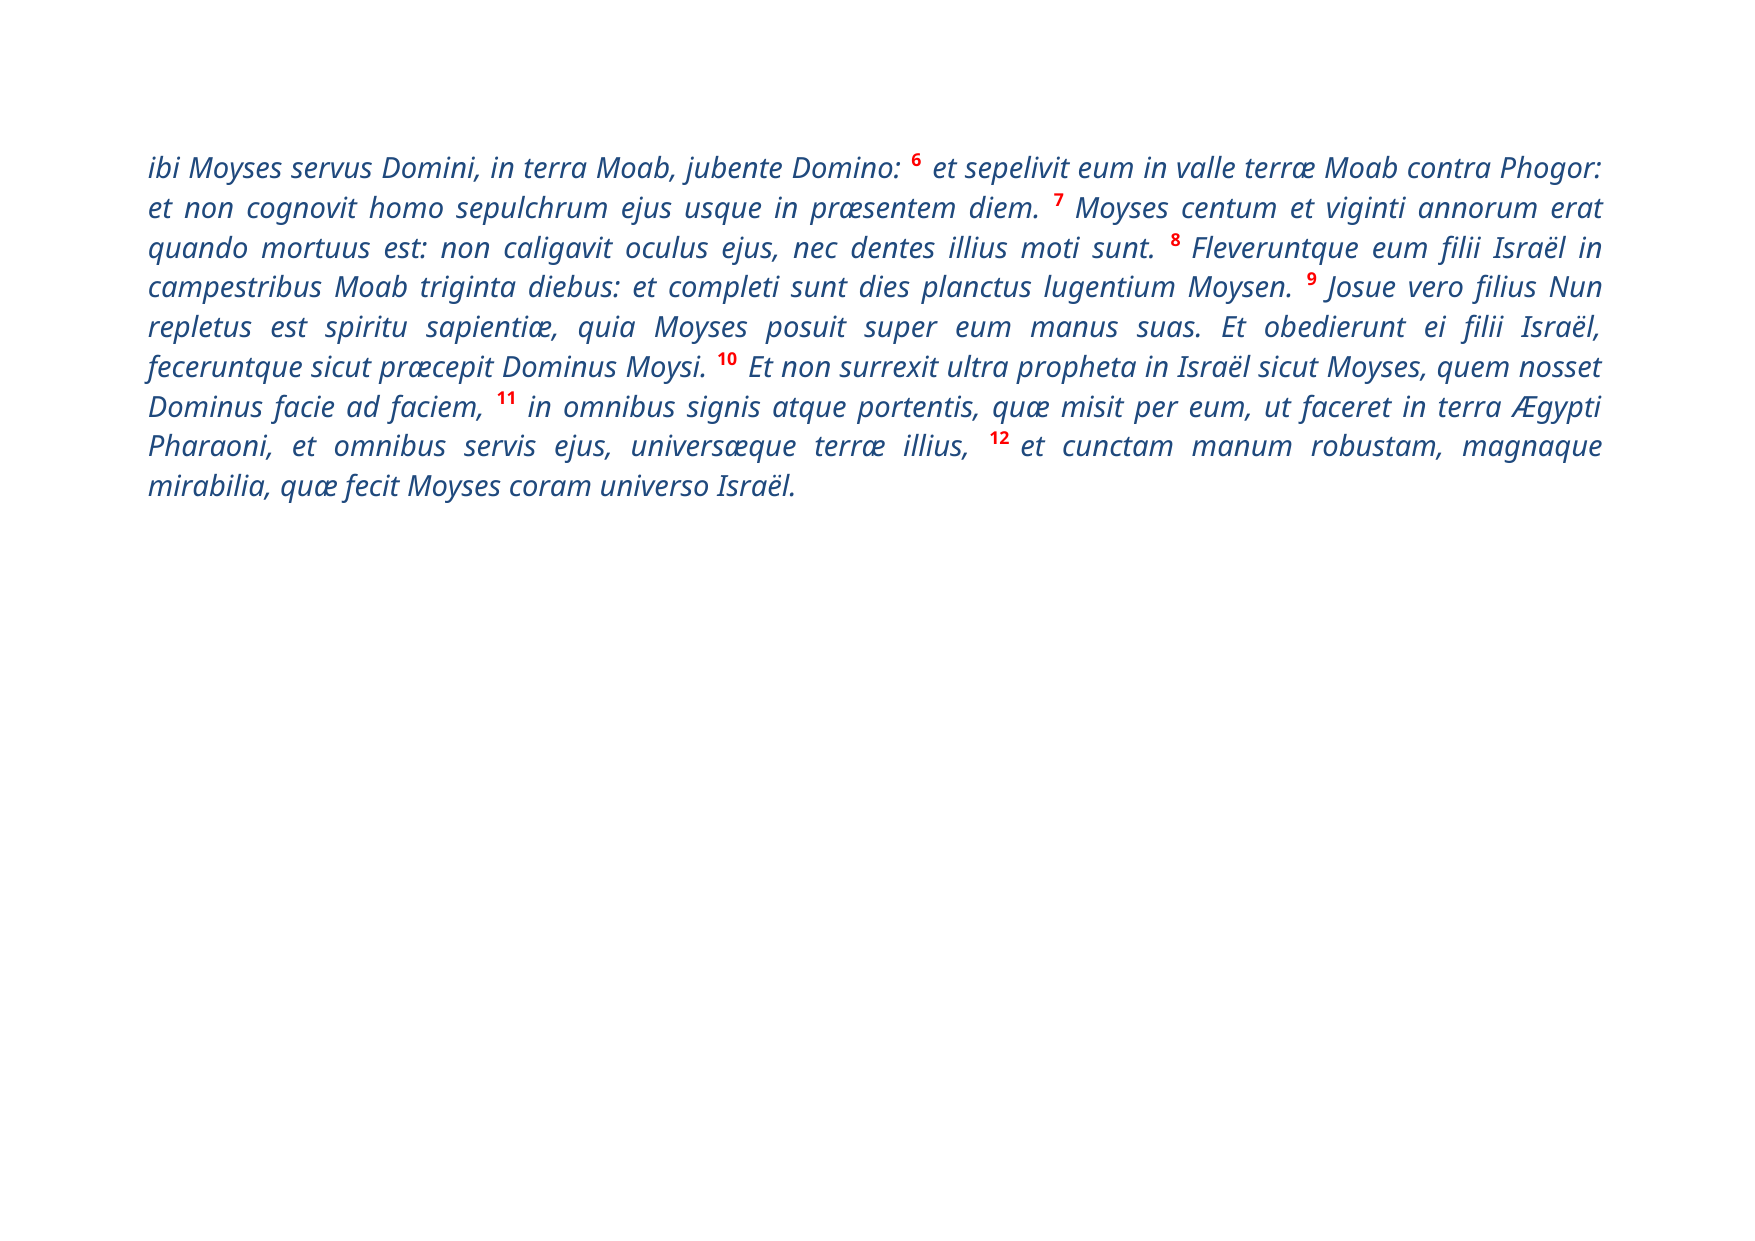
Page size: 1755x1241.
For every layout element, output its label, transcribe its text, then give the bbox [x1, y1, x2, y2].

text ibi Moyses servus Domini, in terra Moab, jubente Domino: 6 et sepelivit eum in valle terræ Moab contra Phogor: et non cognovit homo sepulchrum ejus usque in præsentem diem. 7 Moyses centum et viginti annorum erat quando mortuus est: non caligavit oculus ejus, nec dentes illius moti sunt. 8 Fleveruntque eum filii Israël in campestribus Moab triginta diebus: et completi sunt dies planctus lugentium Moysen. 9 Josue vero filius Nun repletus est spiritu sapientiæ, quia Moyses posuit super eum manus suas. Et obedierunt ei filii Israël, feceruntque sicut præcepit Dominus Moysi. 10 Et non surrexit ultra propheta in Israël sicut Moyses, quem nosset Dominus facie ad faciem, 11 in omnibus signis atque portentis, quæ misit per eum, ut faceret in terra Ægypti Pharaoni, et omnibus servis ejus, universæque terræ illius, 12 et cunctam manum robustam, magnaque mirabilia, quæ fecit Moyses coram universo Israël. [148, 148, 1606, 505]
